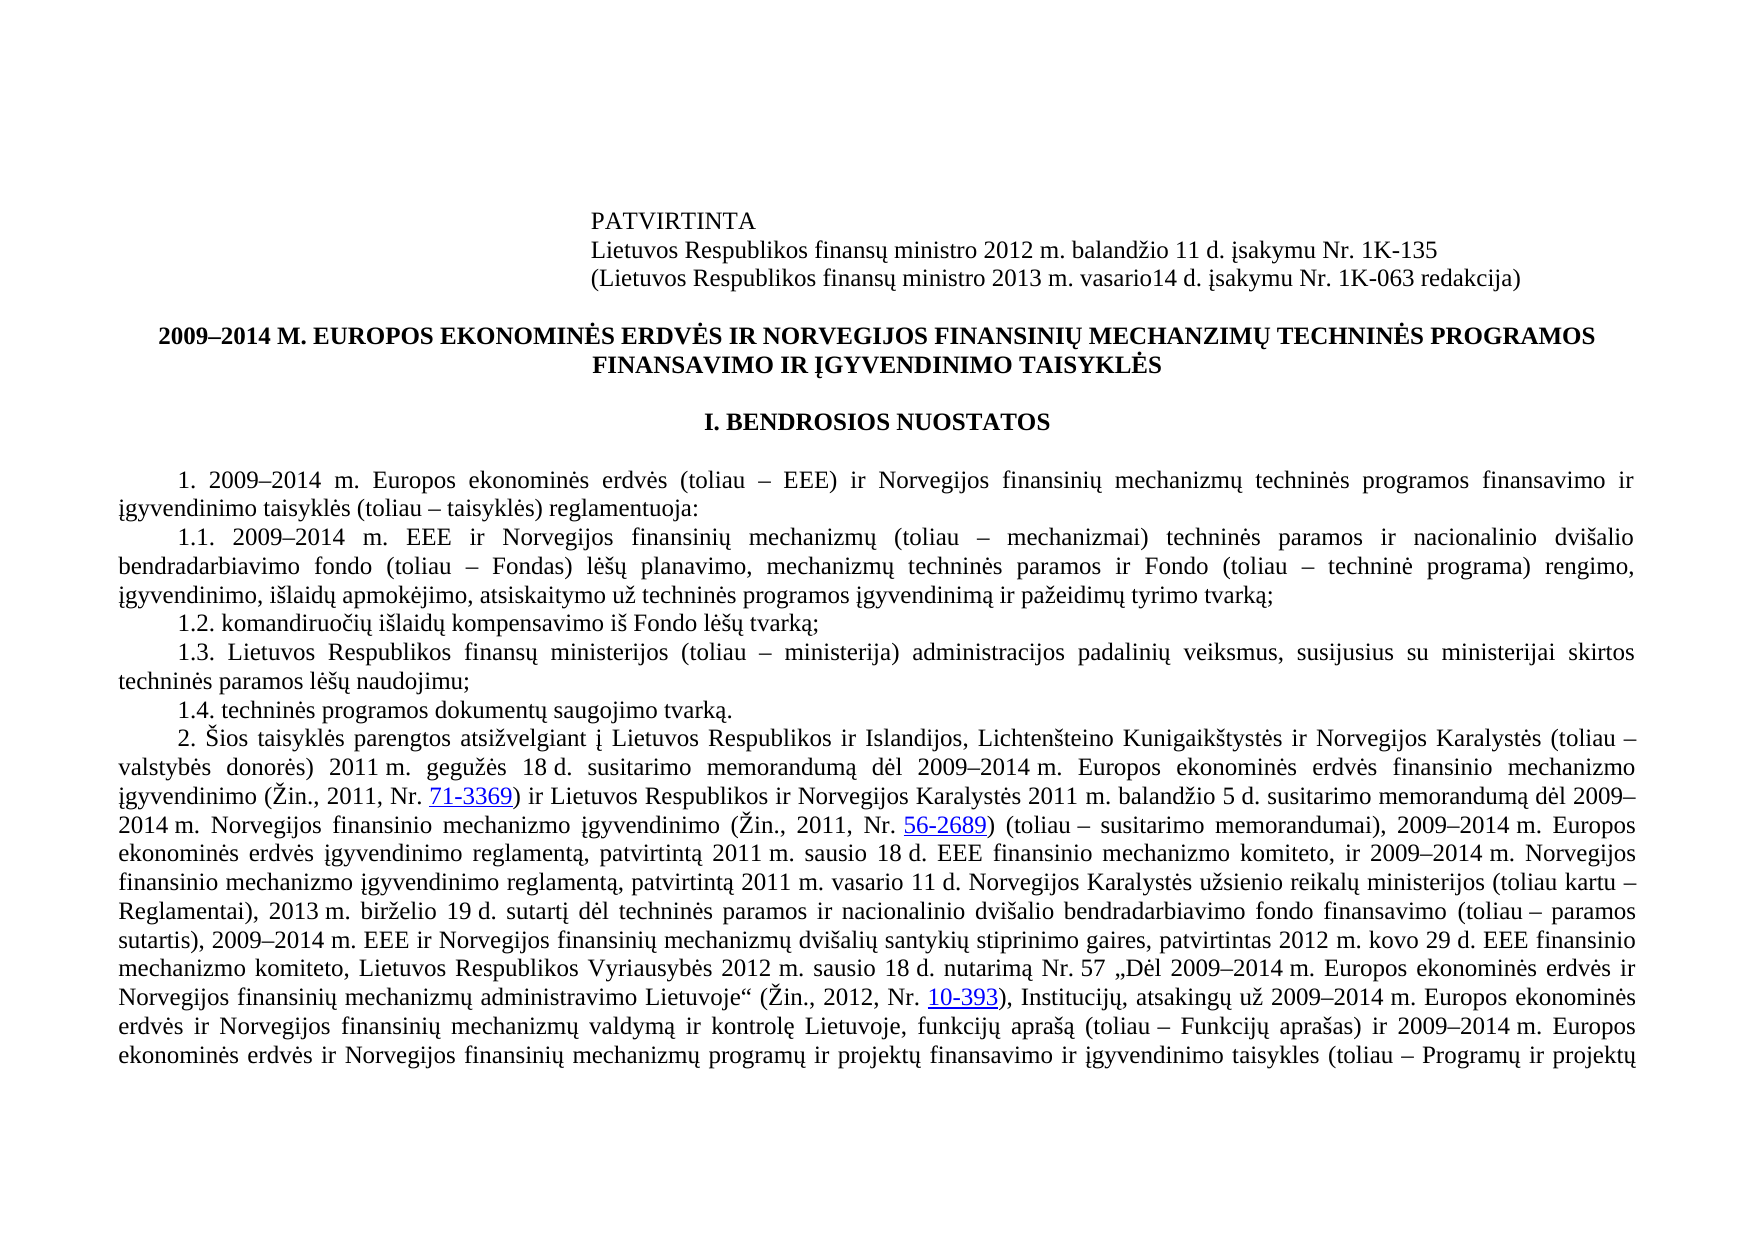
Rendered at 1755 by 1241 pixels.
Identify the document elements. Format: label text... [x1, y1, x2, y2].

text I. BENDROSIOS NUOSTATOS [118, 407, 1636, 436]
text PATVIRTINTA [591, 206, 1636, 235]
text 1.4. techninės programos dokumentų saugojimo tvarką. [118, 695, 1636, 723]
text 2009–2014 m. EUROPOS EKONOMINĖS ERDVĖS IR NORVEGIJOS FINANSINIŲ MECHANZIMŲ TECHNINĖS PROGRAMOS FINANSAVIMO IR ĮGYVENDINIMO TAISYKLĖS [118, 321, 1636, 378]
text (Lietuvos Respublikos finansų ministro 2013 m. vasario14 d. įsakymu Nr. 1K-063 redakcija) [591, 263, 1636, 292]
text Lietuvos Respublikos finansų ministro 2012 m. balandžio 11 d. įsakymu Nr. 1K-135 [591, 235, 1636, 263]
text 1.2. komandiruočių išlaidų kompensavimo iš Fondo lėšų tvarką; [118, 608, 1636, 637]
text 2. Šios taisyklės parengtos atsižvelgiant į Lietuvos Respublikos ir Islandijos, Lichtenšteino Kunigaikštystės ir Norvegijos Karalystės (toliau – valstybės donorės) 2011 m. gegužės 18 d. susitarimo memorandumą dėl 2009–2014 m. Europos ekonominės erdvės finansinio mechanizmo įgyvendinimo (Žin., 2011, Nr. 71-3369) ir Lietuvos Respublikos ir Norvegijos Karalystės 2011 m. balandžio 5 d. susitarimo memorandumą dėl 2009–2014 m. Norvegijos finansinio mechanizmo įgyvendinimo (Žin., 2011, Nr. 56-2689) (toliau – susitarimo memorandumai), 2009–2014 m. Europos ekonominės erdvės įgyvendinimo reglamentą, patvirtintą 2011 m. sausio 18 d. EEE finansinio mechanizmo komiteto, ir 2009–2014 m. Norvegijos finansinio mechanizmo įgyvendinimo reglamentą, patvirtintą 2011 m. vasario 11 d. Norvegijos Karalystės užsienio reikalų ministerijos (toliau kartu – Reglamentai), 2013 m. birželio 19 d. sutartį dėl techninės paramos ir nacionalinio dvišalio bendradarbiavimo fondo finansavimo (toliau – paramos sutartis), 2009–2014 m. EEE ir Norvegijos finansinių mechanizmų dvišalių santykių stiprinimo gaires, patvirtintas 2012 m. kovo 29 d. EEE finansinio mechanizmo komiteto, Lietuvos Respublikos Vyriausybės 2012 m. sausio 18 d. nutarimą Nr. 57 „Dėl 2009–2014 m. Europos ekonominės erdvės ir Norvegijos finansinių mechanizmų administravimo Lietuvoje“ (Žin., 2012, Nr. 10-393), Institucijų, atsakingų už 2009–2014 m. Europos ekonominės erdvės ir Norvegijos finansinių mechanizmų valdymą ir kontrolę Lietuvoje, funkcijų aprašą (toliau – Funkcijų aprašas) ir 2009–2014 m. Europos ekonominės erdvės ir Norvegijos finansinių mechanizmų programų ir projektų finansavimo ir įgyvendinimo taisykles (toliau – Programų ir projektų [118, 723, 1636, 1068]
text 1.1. 2009–2014 m. EEE ir Norvegijos finansinių mechanizmų (toliau – mechanizmai) techninės paramos ir nacionalinio dvišalio bendradarbiavimo fondo (toliau – Fondas) lėšų planavimo, mechanizmų techninės paramos ir Fondo (toliau – techninė programa) rengimo, įgyvendinimo, išlaidų apmokėjimo, atsiskaitymo už techninės programos įgyvendinimą ir pažeidimų tyrimo tvarką; [118, 522, 1636, 608]
text 1.3. Lietuvos Respublikos finansų ministerijos (toliau – ministerija) administracijos padalinių veiksmus, susijusius su ministerijai skirtos techninės paramos lėšų naudojimu; [118, 637, 1636, 695]
text 1. 2009–2014 m. Europos ekonominės erdvės (toliau – EEE) ir Norvegijos finansinių mechanizmų techninės programos finansavimo ir įgyvendinimo taisyklės (toliau – taisyklės) reglamentuoja: [118, 465, 1636, 522]
